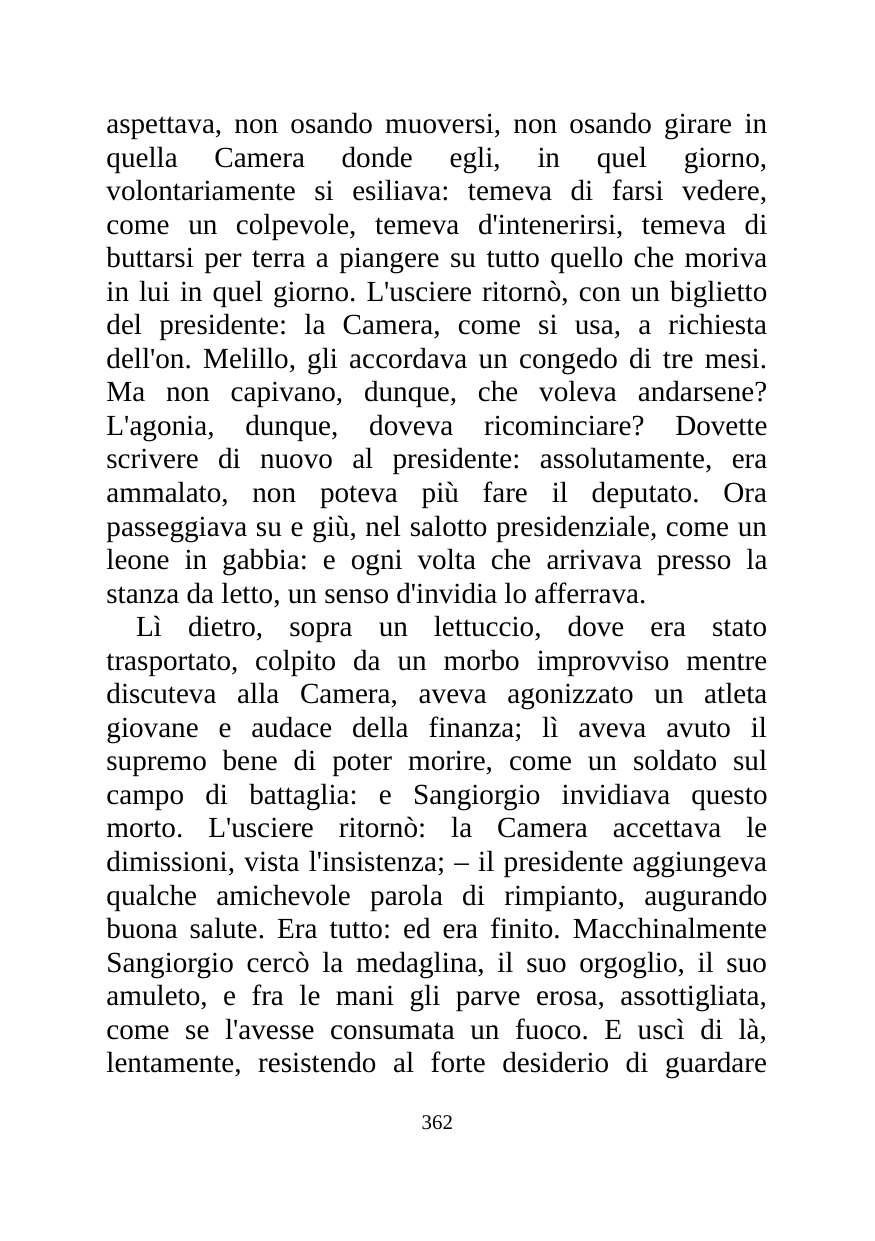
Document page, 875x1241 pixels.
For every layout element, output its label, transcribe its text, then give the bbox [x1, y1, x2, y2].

text Lì dietro, sopra un lettuccio, dove era stato trasportato, colpito da un morbo improvviso mentre discuteva alla Camera, aveva agonizzato un atleta giovane e audace della finanza; lì aveva avuto il supremo bene di poter morire, come un soldato sul campo di battaglia: e Sangiorgio invidiava questo morto. L'usciere ritornò: la Camera accettava le dimissioni, vista l'insistenza; – il presidente aggiungeva qualche amichevole parola di rimpianto, augurando buona salute. Era tutto: ed era finito. Macchinalmente Sangiorgio cercò la medaglina, il suo orgoglio, il suo amuleto, e fra le mani gli parve erosa, assottigliata, come se l'avesse consumata un fuoco. E uscì di là, lentamente, resistendo al forte desiderio di guardare [106, 609, 768, 1079]
text aspettava, non osando muoversi, non osando girare in quella Camera donde egli, in quel giorno, volontariamente si esiliava: temeva di farsi vedere, come un colpevole, temeva d'intenerirsi, temeva di buttarsi per terra a piangere su tutto quello che moriva in lui in quel giorno. L'usciere ritornò, con un biglietto del presidente: la Camera, come si usa, a richiesta dell'on. Melillo, gli accordava un congedo di tre mesi. Ma non capivano, dunque, che voleva andarsene? L'agonia, dunque, doveva ricominciare? Dovette scrivere di nuovo al presidente: assolutamente, era ammalato, non poteva più fare il deputato. Ora passeggiava su e giù, nel salotto presidenziale, come un leone in gabbia: e ogni volta che arrivava presso la stanza da letto, un senso d'invidia lo afferrava. [106, 106, 768, 609]
